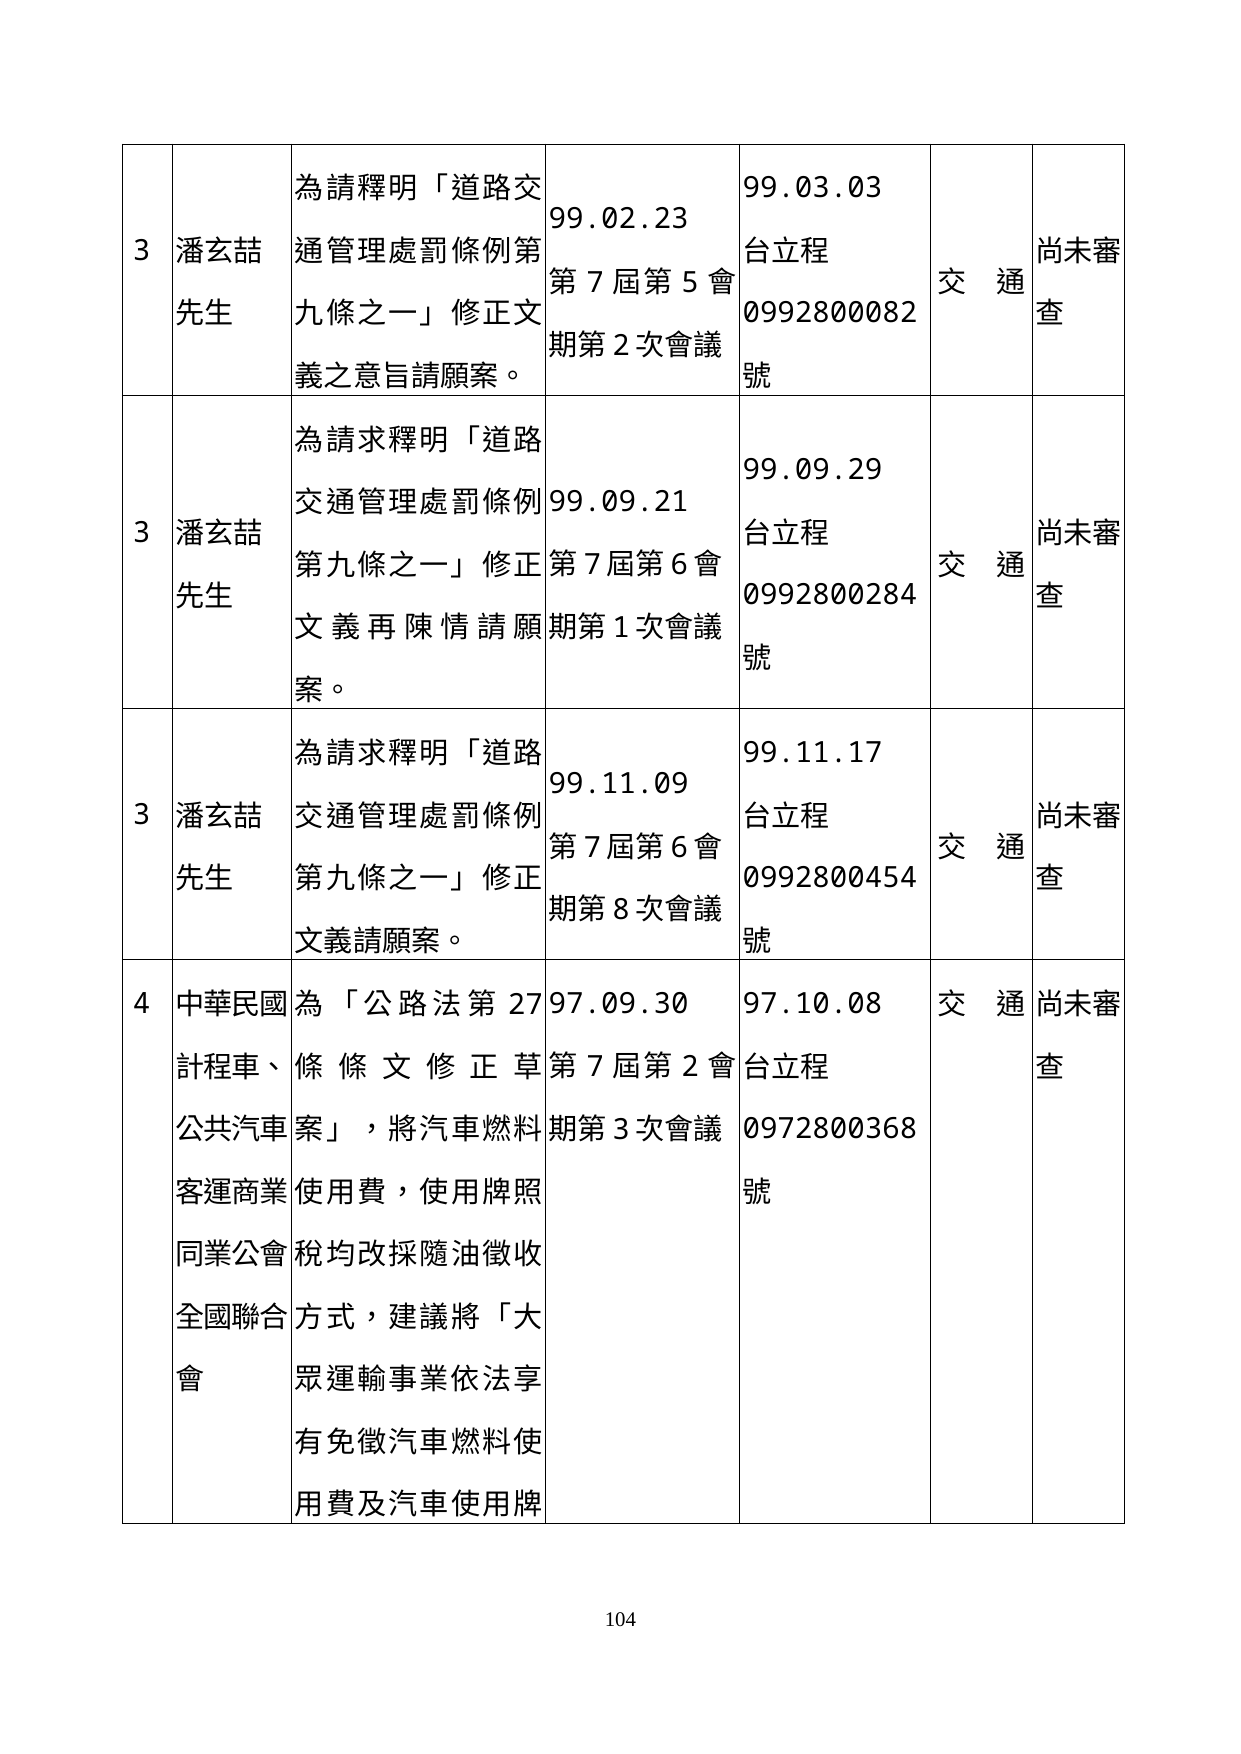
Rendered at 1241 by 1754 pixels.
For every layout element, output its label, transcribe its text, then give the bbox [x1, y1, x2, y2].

table_cell 交 通 [931, 709, 1032, 959]
table_cell 40 [123, 960, 172, 1523]
table_cell 99.09.29 台立程 0992800284號 [740, 396, 930, 708]
table_cell 99.11.09 第7屆第6會期第8次會議 [546, 709, 739, 959]
table_cell 99.11.17 台立程 0992800454號 [740, 709, 930, 959]
table_cell 尚未審查 [1033, 145, 1124, 394]
table_cell 尚未審查 [1033, 709, 1124, 959]
table_cell 交 通 [931, 145, 1032, 394]
table_cell 中華民國計程車、公共汽車客運商業同業公會全國聯合會 [173, 960, 291, 1523]
table_cell 為「公路法第27條條文修正草案」，將汽車燃料使用費，使用牌照稅均改採隨油徵收方式，建議將「大眾運輸事業依法享有免徵汽車燃料使用費及汽車使用牌 [292, 960, 545, 1523]
table_cell 99.09.21 第7屆第6會期第1次會議 [546, 396, 739, 708]
table_cell 為請求釋明「道路交通管理處罰條例第九條之一」修正文義再陳情請願案。 [292, 396, 545, 708]
table_cell 39 [123, 709, 172, 959]
table_cell 38 [123, 396, 172, 708]
table_cell 交 通 [931, 396, 1032, 708]
table_cell 尚未審查 [1033, 396, 1124, 708]
table_cell 為請求釋明「道路交通管理處罰條例第九條之一」修正文義請願案。 [292, 709, 545, 959]
table_cell 37 [123, 145, 172, 394]
table_cell 99.02.23 第7屆第5會期第2次會議 [546, 145, 739, 394]
table_cell 尚未審查 [1033, 960, 1124, 1523]
table_cell 交 通 [931, 960, 1032, 1523]
table_cell 97.09.30 第7屆第2會期第3次會議 [546, 960, 739, 1523]
table_cell 99.03.03 台立程 0992800082號 [740, 145, 930, 394]
table_cell 潘玄喆先生 [173, 396, 291, 708]
table_cell 為請釋明「道路交通管理處罰條例第九條之一」修正文義之意旨請願案。 [292, 145, 545, 394]
table_cell 97.10.08 台立程 0972800368號 [740, 960, 930, 1523]
table_cell 潘玄喆先生 [173, 709, 291, 959]
table_cell 潘玄喆 先生 [173, 145, 291, 394]
